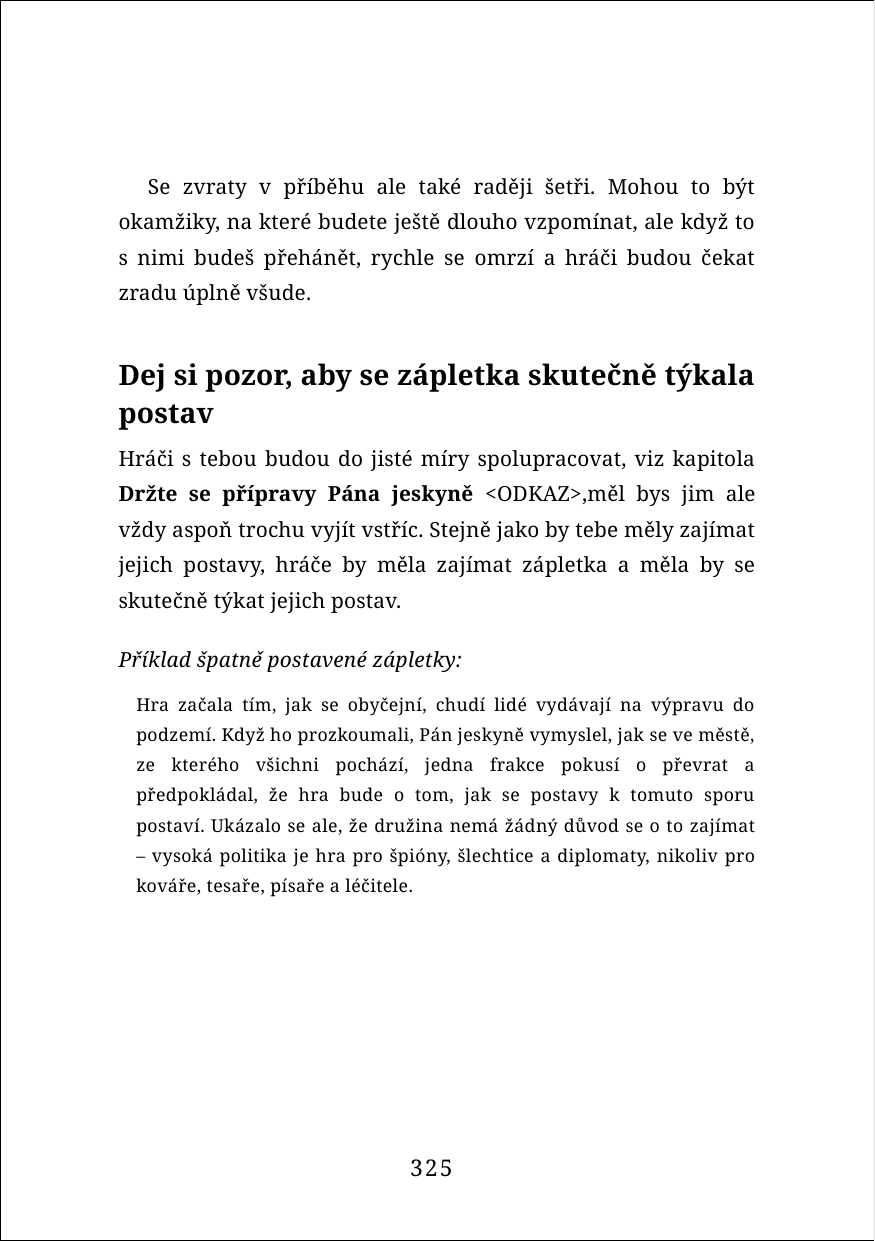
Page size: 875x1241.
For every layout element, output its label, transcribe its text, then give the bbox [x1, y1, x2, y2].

text Hra začala tím, jak se obyčejní, chudí lidé vydávají na výpravu do podzemí. Když ho prozkoumali, Pán jeskyně vymyslel, jak se ve městě, ze kterého všichni pochází, jedna frakce pokusí o převrat a předpokládal, že hra bude o tom, jak se postavy k tomuto sporu postaví. Ukázalo se ale, že družina nemá žádný důvod se o to zajímat – vysoká politika je hra pro špióny, šlechtice a diplomaty, nikoliv pro kováře, tesaře, písaře a léčitele. [136, 692, 756, 898]
text Se zvraty v příběhu ale také raději šetři. Mohou to být okamžiky, na které budete ještě dlouho vzpomínat, ale když to s nimi budeš přehánět, rychle se omrzí a hráči budou čekat zradu úplně všude. [118, 172, 756, 307]
text Hráči s tebou budou do jisté míry spolupracovat, viz kapitola Držte se přípravy Pána jeskyně <ODKAZ>,měl bys jim ale vždy aspoň trochu vyjít vstříc. Stejně jako by tebe měly zajímat jejich postavy, hráče by měla zajímat zápletka a měla by se skutečně týkat jejich postav. [118, 444, 756, 614]
text Příklad špatně postavené zápletky: [118, 645, 756, 673]
subtitle Dej si pozor, aby se zápletka skutečně týkala postav [118, 355, 756, 432]
